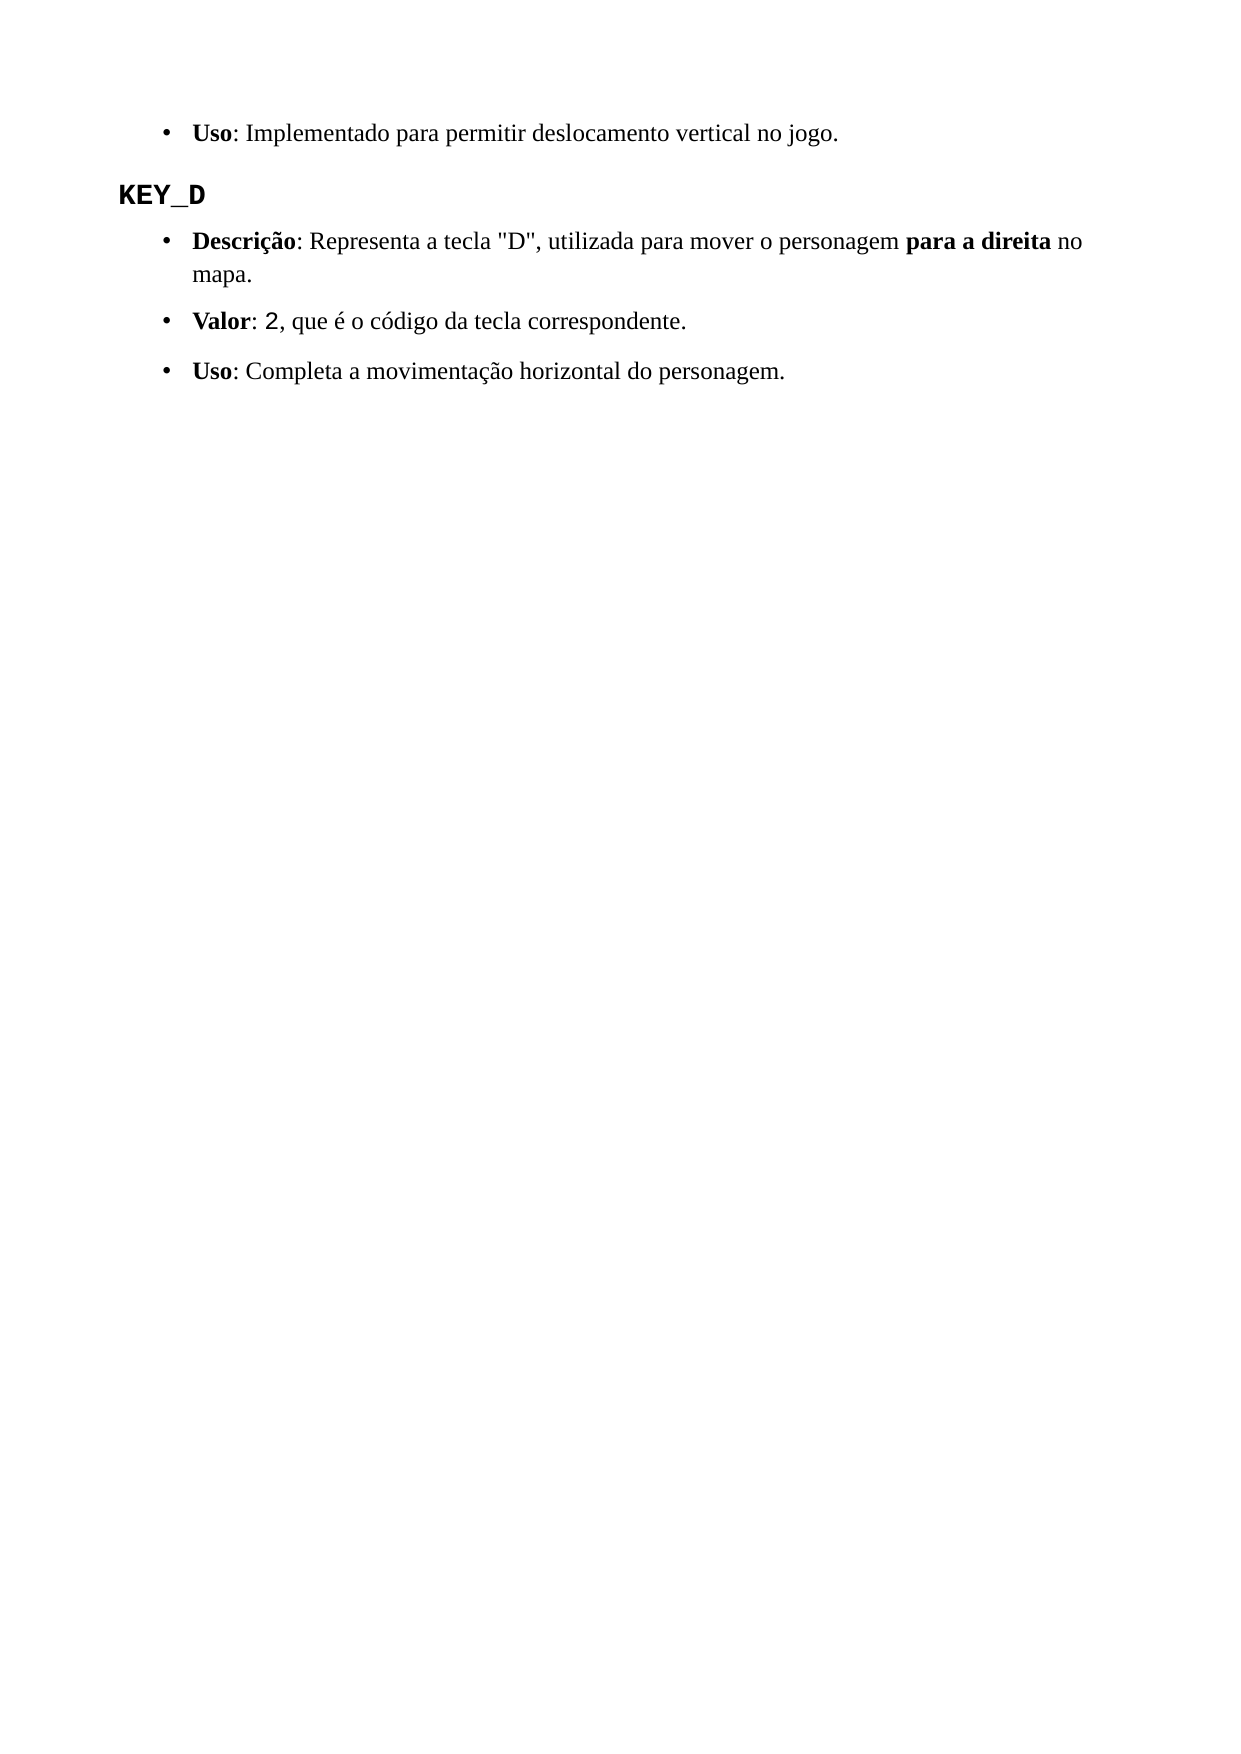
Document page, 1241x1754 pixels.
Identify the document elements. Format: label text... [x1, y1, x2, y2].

list Uso: Implementado para permitir deslocamento vertical no jogo. [162, 118, 1122, 147]
list Uso: Completa a movimentação horizontal do personagem. [162, 356, 1122, 385]
list Descrição: Representa a tecla "D", utilizada para mover o personagem para a direita no mapa. [162, 226, 1122, 288]
list Valor: 2, que é o código da tecla correspondente. [162, 306, 1122, 337]
subtitle KEY_D [118, 180, 1122, 213]
